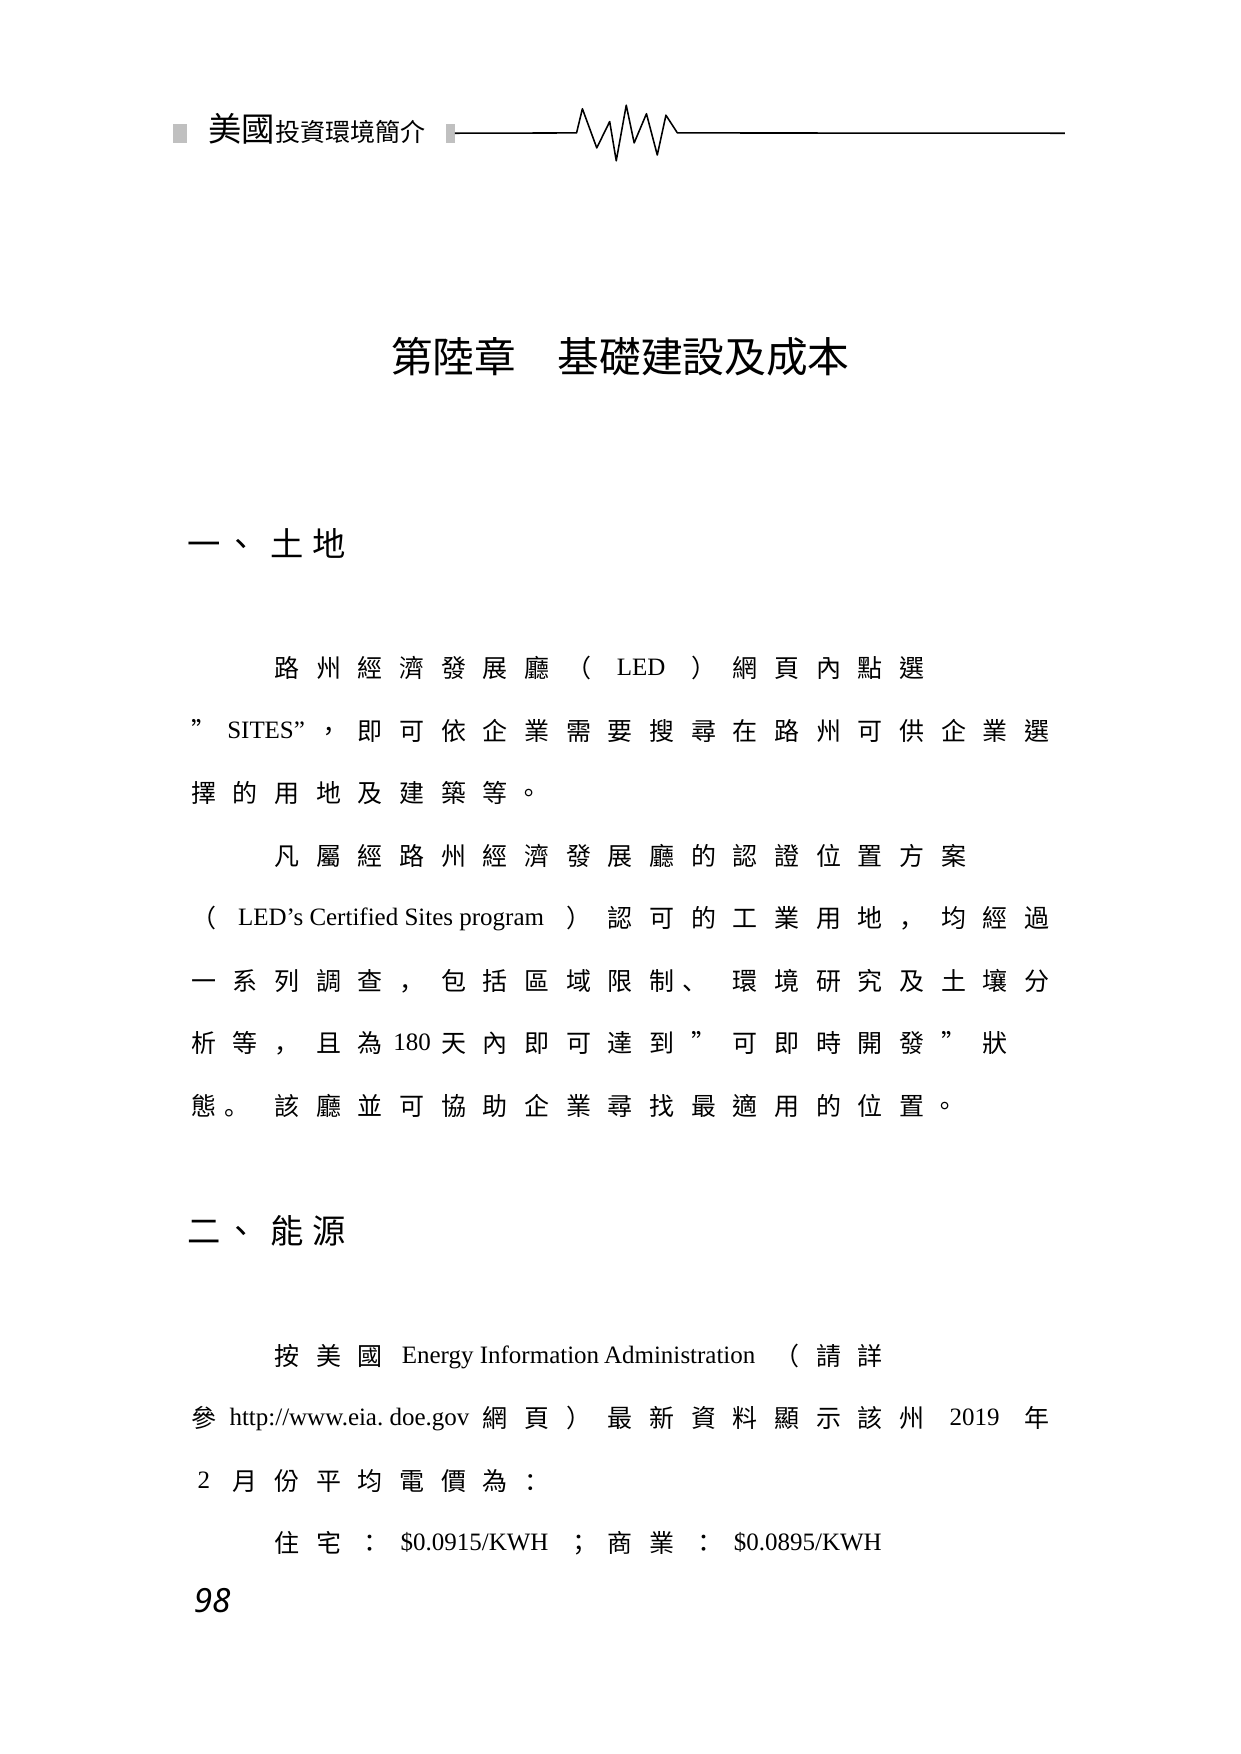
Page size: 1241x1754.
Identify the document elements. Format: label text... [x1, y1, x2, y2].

text 凡屬經路州經濟發展廳的認證位置方案（LED’s Certified Sites program）認可的工業用地，均經過一系列調查，包括區域限制、環境研究及土壤分析等，且為180天內即可達到”可即時開發”狀態。該廳並可協助企業尋找最適用的位置。 [183, 813, 1058, 1125]
text 第陸章 基礎建設及成本 [183, 313, 1058, 375]
text 路州經濟發展廳（LED）網頁內點選”SITES”，即可依企業需要搜尋在路州可供企業選擇的用地及建築等。 [183, 625, 1058, 813]
text 住宅：$0.0915/KWH；商業：$0.0895/KWH [183, 1500, 1058, 1563]
text 二、能源 [183, 1188, 1058, 1250]
text 按美國Energy Information Administration（請詳參http://www.eia. doe.gov網頁）最新資料顯示該州2019年2月份平均電價為： [183, 1313, 1058, 1500]
text 一、土地 [183, 500, 1058, 563]
